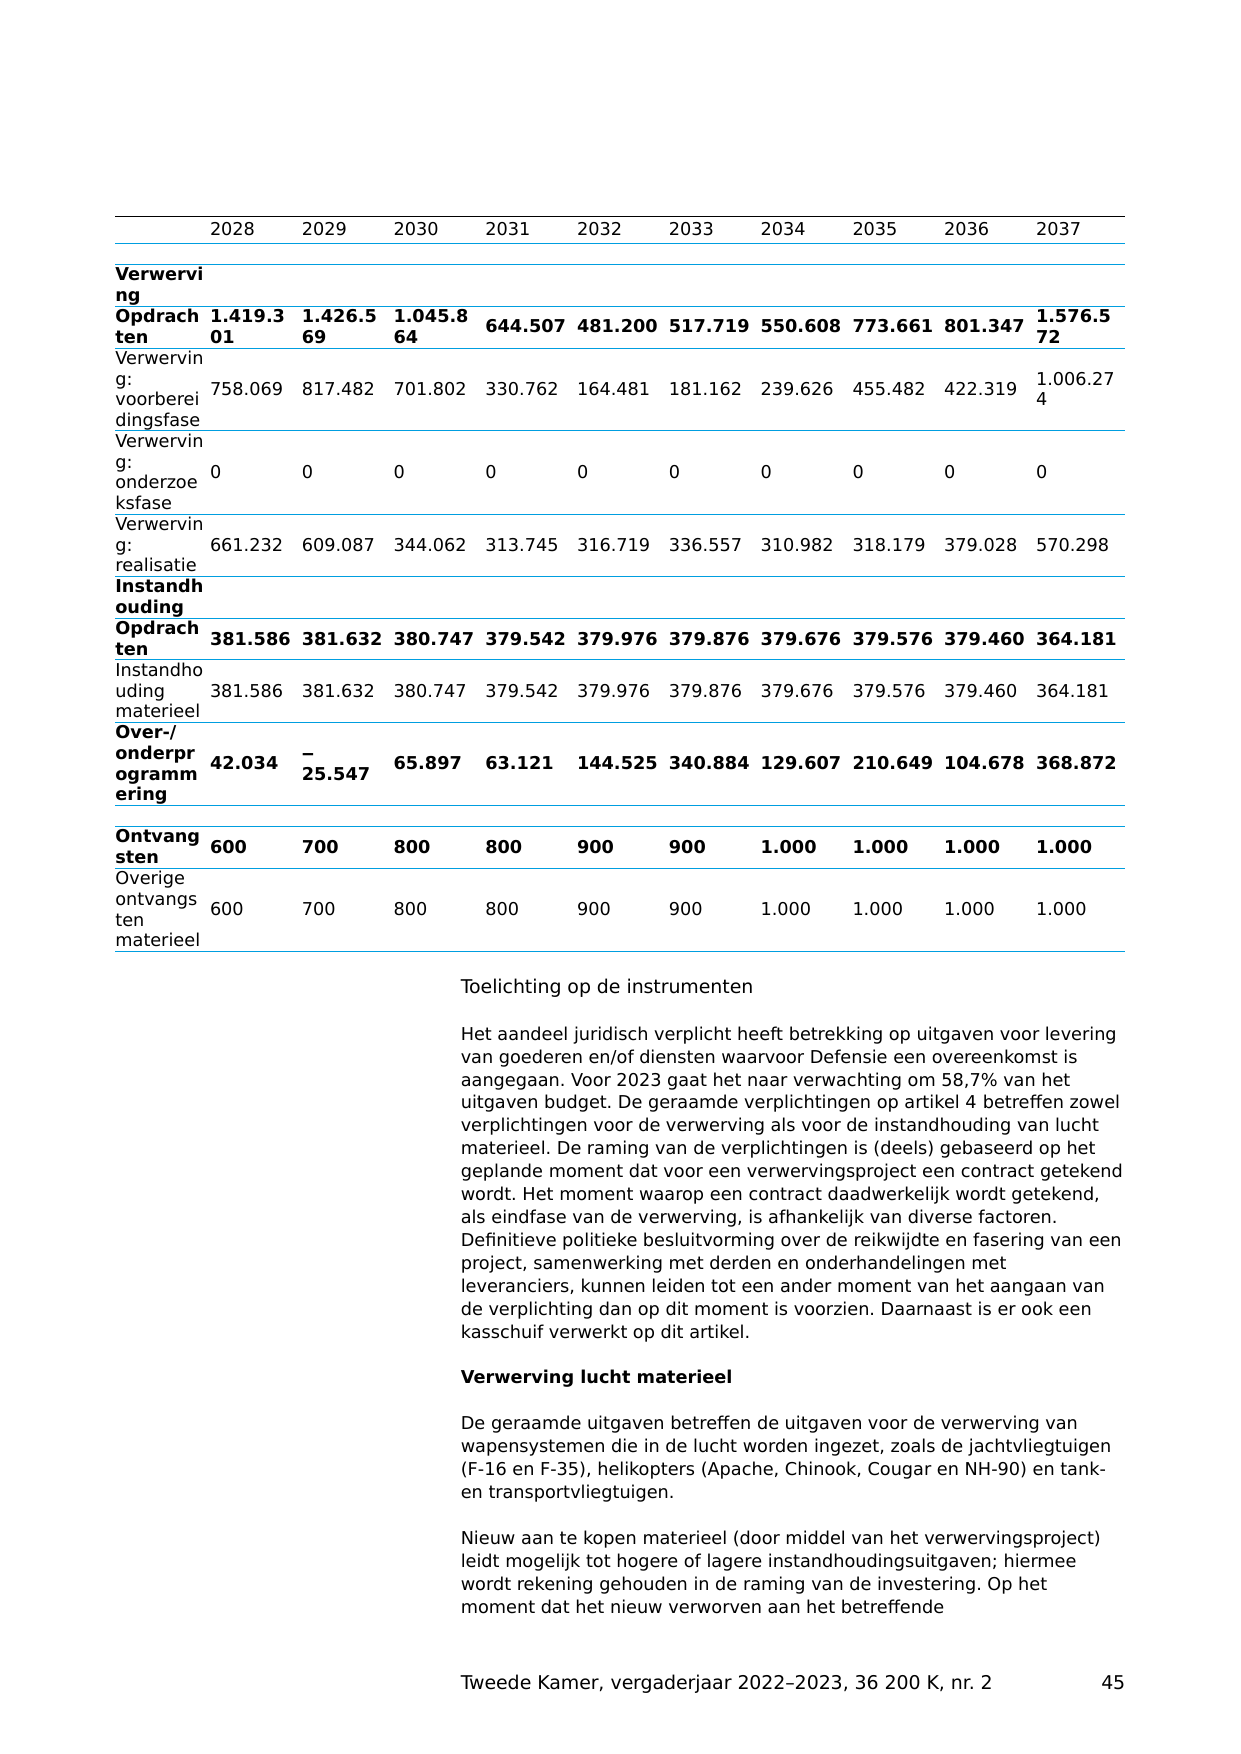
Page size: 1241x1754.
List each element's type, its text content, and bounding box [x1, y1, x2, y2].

table_cell [299, 265, 390, 306]
table_cell [849, 265, 941, 306]
table_cell 164.481 [574, 349, 666, 430]
table_cell Instandhouding [115, 577, 207, 618]
table_cell 340.884 [666, 723, 757, 805]
table_cell 900 [574, 869, 666, 951]
table_cell [390, 806, 482, 826]
table_cell 800 [390, 869, 482, 951]
text De geraamde uitgaven betreffen de uitgaven voor de verwerving van wapensystemen die in de lucht worden ingezet, zoals de jachtvliegtuigen (F-16 en F-35), helikopters (Apache, Chinook, Cougar en NH-90) en tank- en transportvliegtuigen. [461, 1411, 1125, 1503]
table_cell 2036 [941, 217, 1033, 243]
table_cell 0 [207, 431, 299, 513]
table_cell 609.087 [299, 515, 390, 576]
table_cell [1033, 806, 1125, 826]
table_cell 1.045.864 [390, 307, 482, 347]
table_cell 381.586 [207, 619, 299, 659]
table_cell 379.576 [849, 660, 941, 722]
table_cell 517.719 [666, 307, 757, 347]
table_cell 379.460 [941, 660, 1033, 722]
table_cell [758, 244, 849, 264]
table_cell 381.586 [207, 660, 299, 722]
table_cell ‒ 25.547 [299, 723, 390, 805]
table_cell 381.632 [299, 660, 390, 722]
table_cell [390, 577, 482, 618]
table_cell 379.976 [574, 619, 666, 659]
table_cell 210.649 [849, 723, 941, 805]
table_header Artikel 4 Lucht materieel (bedragen x € 1.000) [115, 191, 1125, 216]
table_cell [299, 806, 390, 826]
table_cell [207, 806, 299, 826]
table_cell 0 [390, 431, 482, 513]
table_cell 2034 [758, 217, 849, 243]
table_cell 422.319 [941, 349, 1033, 430]
table_cell 700 [299, 869, 390, 951]
table_cell 380.747 [390, 619, 482, 659]
table_cell 2037 [1033, 217, 1125, 243]
table_cell 0 [1033, 431, 1125, 513]
table_cell 550.608 [758, 307, 849, 347]
table_cell 481.200 [574, 307, 666, 347]
table_cell 379.876 [666, 660, 757, 722]
table_cell 364.181 [1033, 619, 1125, 659]
table_cell [207, 265, 299, 306]
table_cell 900 [574, 827, 666, 868]
table_cell 600 [207, 827, 299, 868]
table_cell 144.525 [574, 723, 666, 805]
table_cell [207, 577, 299, 618]
table_cell Verwerving: voorbereidingsfase [115, 349, 207, 430]
table_cell 0 [482, 431, 574, 513]
table_cell 800 [482, 869, 574, 951]
table_cell 313.745 [482, 515, 574, 576]
table_cell 379.676 [758, 660, 849, 722]
table_cell [482, 806, 574, 826]
table_cell Ontvangsten [115, 827, 207, 868]
table_cell [758, 806, 849, 826]
table_cell [941, 265, 1033, 306]
table_cell [1033, 244, 1125, 264]
table_cell 1.419.301 [207, 307, 299, 347]
table_cell 758.069 [207, 349, 299, 430]
table_cell [758, 577, 849, 618]
table_cell Instandhouding materieel [115, 660, 207, 722]
text Het aandeel juridisch verplicht heeft betrekking op uitgaven voor levering van goederen en/of diensten waarvoor Defensie een overeenkomst is aangegaan. Voor 2023 gaat het naar verwachting om 58,7% van het uitgaven budget. De geraamde verplichtingen op artikel 4 betreffen zowel verplichtingen voor de verwerving als voor de instandhouding van lucht materieel. De raming van de verplichtingen is (deels) gebaseerd op het geplande moment dat voor een verwervingsproject een contract getekend wordt. Het moment waarop een contract daadwerkelijk wordt getekend, als eindfase van de verwerving, is afhankelijk van diverse factoren. Definitieve politieke besluitvorming over de reikwijdte en fasering van een project, samenwerking met derden en onderhandelingen met leveranciers, kunnen leiden tot een ander moment van het aangaan van de verplichting dan op dit moment is voorzien. Daarnaast is er ook een kasschuif verwerkt op dit artikel. [461, 1022, 1125, 1343]
table_cell [849, 244, 941, 264]
table_cell 380.747 [390, 660, 482, 722]
table_cell 336.557 [666, 515, 757, 576]
table_cell 800 [390, 827, 482, 868]
table_cell [574, 265, 666, 306]
title Toelichting op de instrumenten [461, 976, 1125, 998]
table_cell 181.162 [666, 349, 757, 430]
table_cell [849, 806, 941, 826]
table_cell Opdrachten [115, 619, 207, 659]
table_cell [941, 577, 1033, 618]
table_cell [390, 265, 482, 306]
table_cell 0 [941, 431, 1033, 513]
table_cell 379.976 [574, 660, 666, 722]
table_cell 2035 [849, 217, 941, 243]
table_cell 0 [666, 431, 757, 513]
table_cell 661.232 [207, 515, 299, 576]
text Verwerving lucht materieel [461, 1366, 1125, 1388]
table_cell 318.179 [849, 515, 941, 576]
table_cell 644.507 [482, 307, 574, 347]
table_cell 379.028 [941, 515, 1033, 576]
table_cell 0 [758, 431, 849, 513]
table_cell 817.482 [299, 349, 390, 430]
table_cell [482, 265, 574, 306]
table_cell 344.062 [390, 515, 482, 576]
table_cell 600 [207, 869, 299, 951]
table_cell 2030 [390, 217, 482, 243]
table_cell [666, 244, 757, 264]
table_cell 379.542 [482, 660, 574, 722]
table_cell 1.000 [1033, 827, 1125, 868]
table_cell 570.298 [1033, 515, 1125, 576]
table_cell 1.000 [1033, 869, 1125, 951]
table_cell 379.576 [849, 619, 941, 659]
table_cell 368.872 [1033, 723, 1125, 805]
table_cell 900 [666, 869, 757, 951]
table_cell 700 [299, 827, 390, 868]
table_cell 316.719 [574, 515, 666, 576]
table_cell 2028 [207, 217, 299, 243]
table_cell 455.482 [849, 349, 941, 430]
table_cell [482, 577, 574, 618]
table_cell [115, 806, 207, 826]
table_cell [666, 577, 757, 618]
table_cell 0 [574, 431, 666, 513]
table_cell Over-/ onderprogrammering [115, 723, 207, 805]
table_cell [666, 265, 757, 306]
table_cell [666, 806, 757, 826]
table_cell 2033 [666, 217, 757, 243]
table_cell 381.632 [299, 619, 390, 659]
table_cell 104.678 [941, 723, 1033, 805]
table_cell [1033, 265, 1125, 306]
table_cell 1.000 [758, 827, 849, 868]
table_cell 773.661 [849, 307, 941, 347]
table_cell 379.460 [941, 619, 1033, 659]
table_cell [299, 244, 390, 264]
table_cell 1.000 [941, 869, 1033, 951]
table_cell [574, 577, 666, 618]
table_cell [115, 244, 207, 264]
table_cell 330.762 [482, 349, 574, 430]
table_cell 1.000 [849, 869, 941, 951]
table_cell 1.000 [849, 827, 941, 868]
table_cell 379.542 [482, 619, 574, 659]
table_cell 701.802 [390, 349, 482, 430]
table_cell Overige ontvangsten materieel [115, 869, 207, 951]
table_cell [941, 806, 1033, 826]
table_cell 0 [849, 431, 941, 513]
table_cell 1.006.274 [1033, 349, 1125, 430]
table_cell Verwerving: onderzoeksfase [115, 431, 207, 513]
table_cell 900 [666, 827, 757, 868]
table_cell 801.347 [941, 307, 1033, 347]
table_cell [574, 806, 666, 826]
table_cell 2032 [574, 217, 666, 243]
table_cell 1.576.572 [1033, 307, 1125, 347]
table_cell Opdrachten [115, 307, 207, 347]
table_cell 0 [299, 431, 390, 513]
table_cell [390, 244, 482, 264]
table_cell 239.626 [758, 349, 849, 430]
table_cell [299, 577, 390, 618]
table_cell 42.034 [207, 723, 299, 805]
table_cell [207, 244, 299, 264]
table_cell [849, 577, 941, 618]
table_cell 379.676 [758, 619, 849, 659]
table_cell 379.876 [666, 619, 757, 659]
table_cell [574, 244, 666, 264]
table_cell Verwerving [115, 265, 207, 306]
table_cell [941, 244, 1033, 264]
table_cell [1033, 577, 1125, 618]
table_cell 1.000 [758, 869, 849, 951]
text Nieuw aan te kopen materieel (door middel van het verwervingsproject) leidt mogelijk tot hogere of lagere instandhoudingsuitgaven; hiermee wordt rekening gehouden in de raming van de investering. Op het moment dat het nieuw verworven aan het betreffende [461, 1526, 1125, 1618]
table_cell Verwerving: realisatie [115, 515, 207, 576]
table_cell 63.121 [482, 723, 574, 805]
table_cell 2029 [299, 217, 390, 243]
table_cell 129.607 [758, 723, 849, 805]
table_cell 1.426.569 [299, 307, 390, 347]
table_cell [758, 265, 849, 306]
table_cell 800 [482, 827, 574, 868]
table_cell 364.181 [1033, 660, 1125, 722]
table_cell 1.000 [941, 827, 1033, 868]
table_cell 2031 [482, 217, 574, 243]
table_cell [482, 244, 574, 264]
table_cell 310.982 [758, 515, 849, 576]
table_cell [115, 217, 207, 243]
table_cell 65.897 [390, 723, 482, 805]
